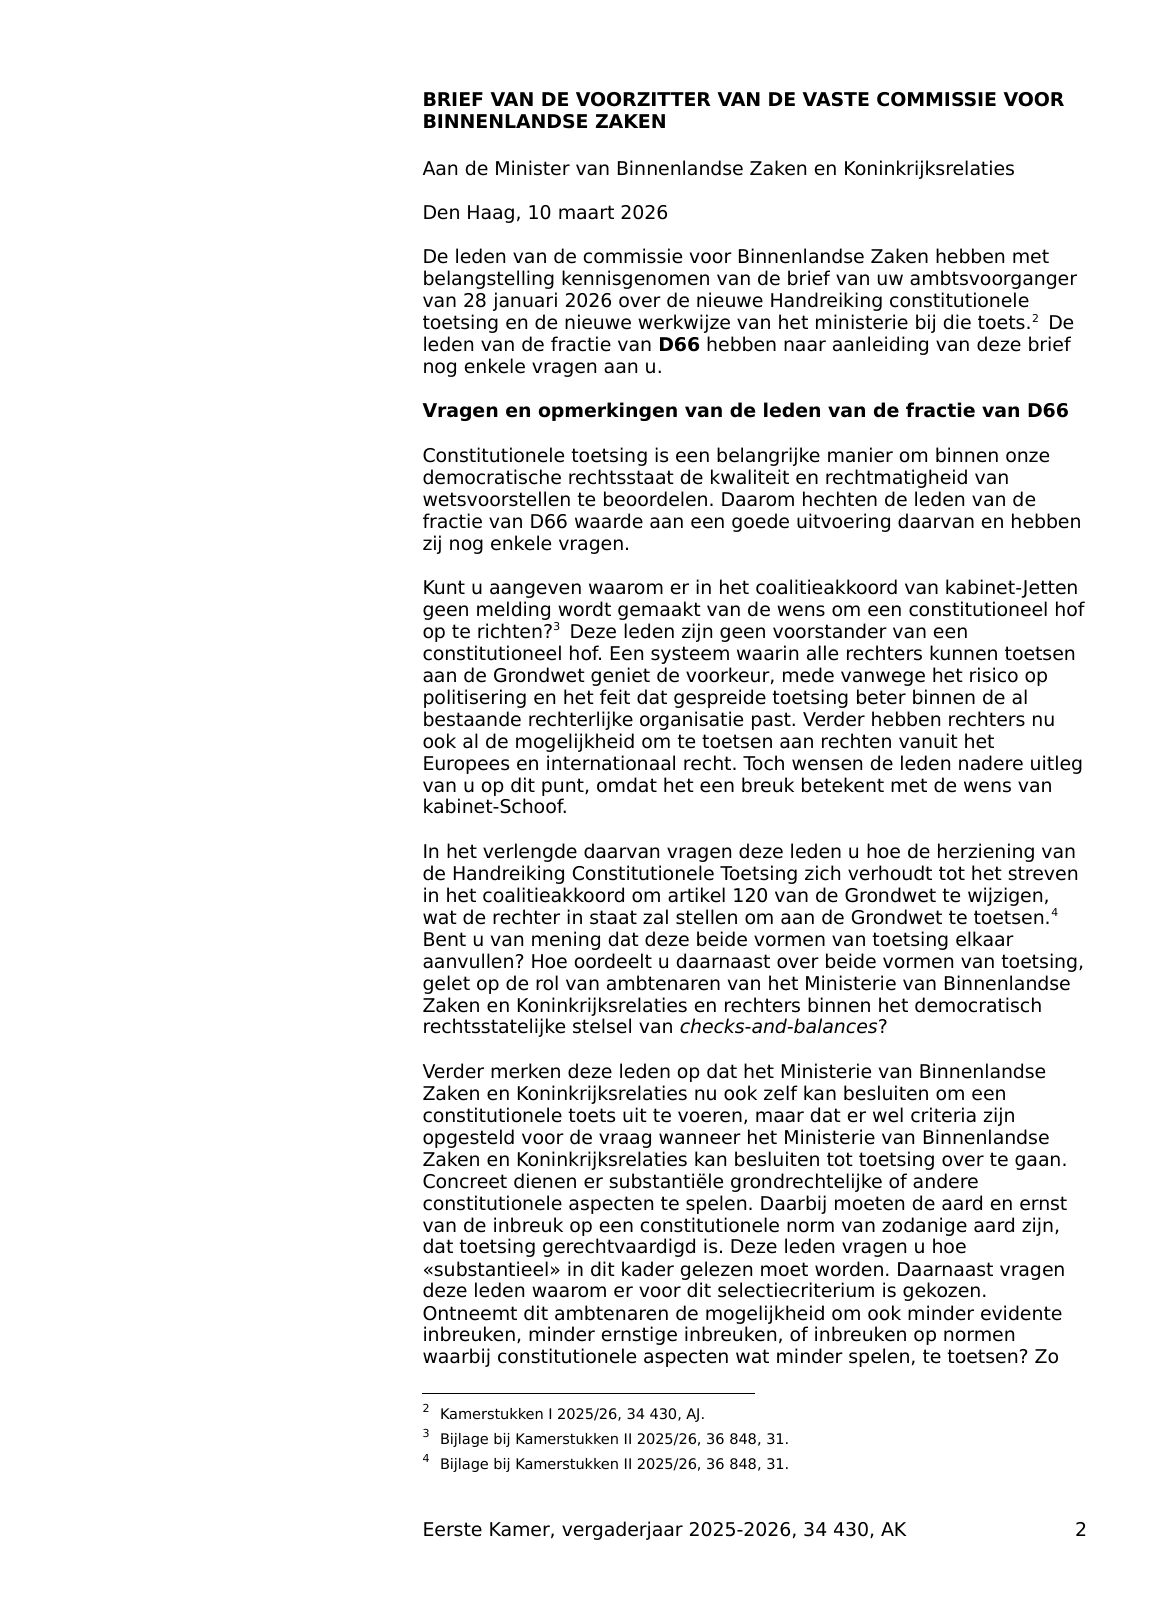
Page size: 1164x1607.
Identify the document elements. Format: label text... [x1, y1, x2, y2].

text Kunt u aangeven waarom er in het coalitieakkoord van kabinet-Jetten geen melding wordt gemaakt van de wens om een constitutioneel hof op te richten? Deze leden zijn geen voorstander van een constitutioneel hof. Een systeem waarin alle rechters kunnen toetsen aan de Grondwet geniet de voorkeur, mede vanwege het risico op politisering en het feit dat gespreide toetsing beter binnen de al bestaande rechterlijke organisatie past. Verder hebben rechters nu ook al de mogelijkheid om te toetsen aan rechten vanuit het Europees en internationaal recht. Toch wensen de leden nadere uitleg van u op dit punt, omdat het een breuk betekent met de wens van kabinet-Schoof. [422, 577, 1087, 818]
text Den Haag, 10 maart 2026 [422, 202, 1087, 224]
text Aan de Minister van Binnenlandse Zaken en Koninkrijksrelaties [422, 158, 1087, 180]
text Kamerstukken I 2025/26, 34 430, AJ. [422, 1402, 1087, 1424]
text In het verlengde daarvan vragen deze leden u hoe de herziening van de Handreiking Constitutionele Toetsing zich verhoudt tot het streven in het coalitieakkoord om artikel 120 van de Grondwet te wijzigen, wat de rechter in staat zal stellen om aan de Grondwet te toetsen. Bent u van mening dat deze beide vormen van toetsing elkaar aanvullen? Hoe oordeelt u daarnaast over beide vormen van toetsing, gelet op de rol van ambtenaren van het Ministerie van Binnenlandse Zaken en Koninkrijksrelaties en rechters binnen het democratisch rechtsstatelijke stelsel van checks-and-balances? [422, 841, 1087, 1038]
text Bijlage bij Kamerstukken II 2025/26, 36 848, 31. [422, 1427, 1087, 1449]
subtitle Vragen en opmerkingen van de leden van de fractie van D66 [422, 400, 1087, 422]
subtitle BRIEF VAN DE VOORZITTER VAN DE VASTE COMMISSIE VOOR BINNENLANDSE ZAKEN [422, 89, 1087, 133]
text Constitutionele toetsing is een belangrijke manier om binnen onze democratische rechtsstaat de kwaliteit en rechtmatigheid van wetsvoorstellen te beoordelen. Daarom hechten de leden van de fractie van D66 waarde aan een goede uitvoering daarvan en hebben zij nog enkele vragen. [422, 444, 1087, 554]
text Verder merken deze leden op dat het Ministerie van Binnenlandse Zaken en Koninkrijksrelaties nu ook zelf kan besluiten om een constitutionele toets uit te voeren, maar dat er wel criteria zijn opgesteld voor de vraag wanneer het Ministerie van Binnenlandse Zaken en Koninkrijksrelaties kan besluiten tot toetsing over te gaan. Concreet dienen er substantiële grondrechtelijke of andere constitutionele aspecten te spelen. Daarbij moeten de aard en ernst van de inbreuk op een constitutionele norm van zodanige aard zijn, dat toetsing gerechtvaardigd is. Deze leden vragen u hoe «substantieel» in dit kader gelezen moet worden. Daarnaast vragen deze leden waarom er voor dit selectiecriterium is gekozen. Ontneemt dit ambtenaren de mogelijkheid om ook minder evidente inbreuken, minder ernstige inbreuken, of inbreuken op normen waarbij constitutionele aspecten wat minder spelen, te toetsen? Zo [422, 1061, 1087, 1368]
text De leden van de commissie voor Binnenlandse Zaken hebben met belangstelling kennisgenomen van de brief van uw ambtsvoorganger van 28 januari 2026 over de nieuwe Handreiking constitutionele toetsing en de nieuwe werkwijze van het ministerie bij die toets. De leden van de fractie van D66 hebben naar aanleiding van deze brief nog enkele vragen aan u. [422, 246, 1087, 378]
text Bijlage bij Kamerstukken II 2025/26, 36 848, 31. [422, 1452, 1087, 1474]
